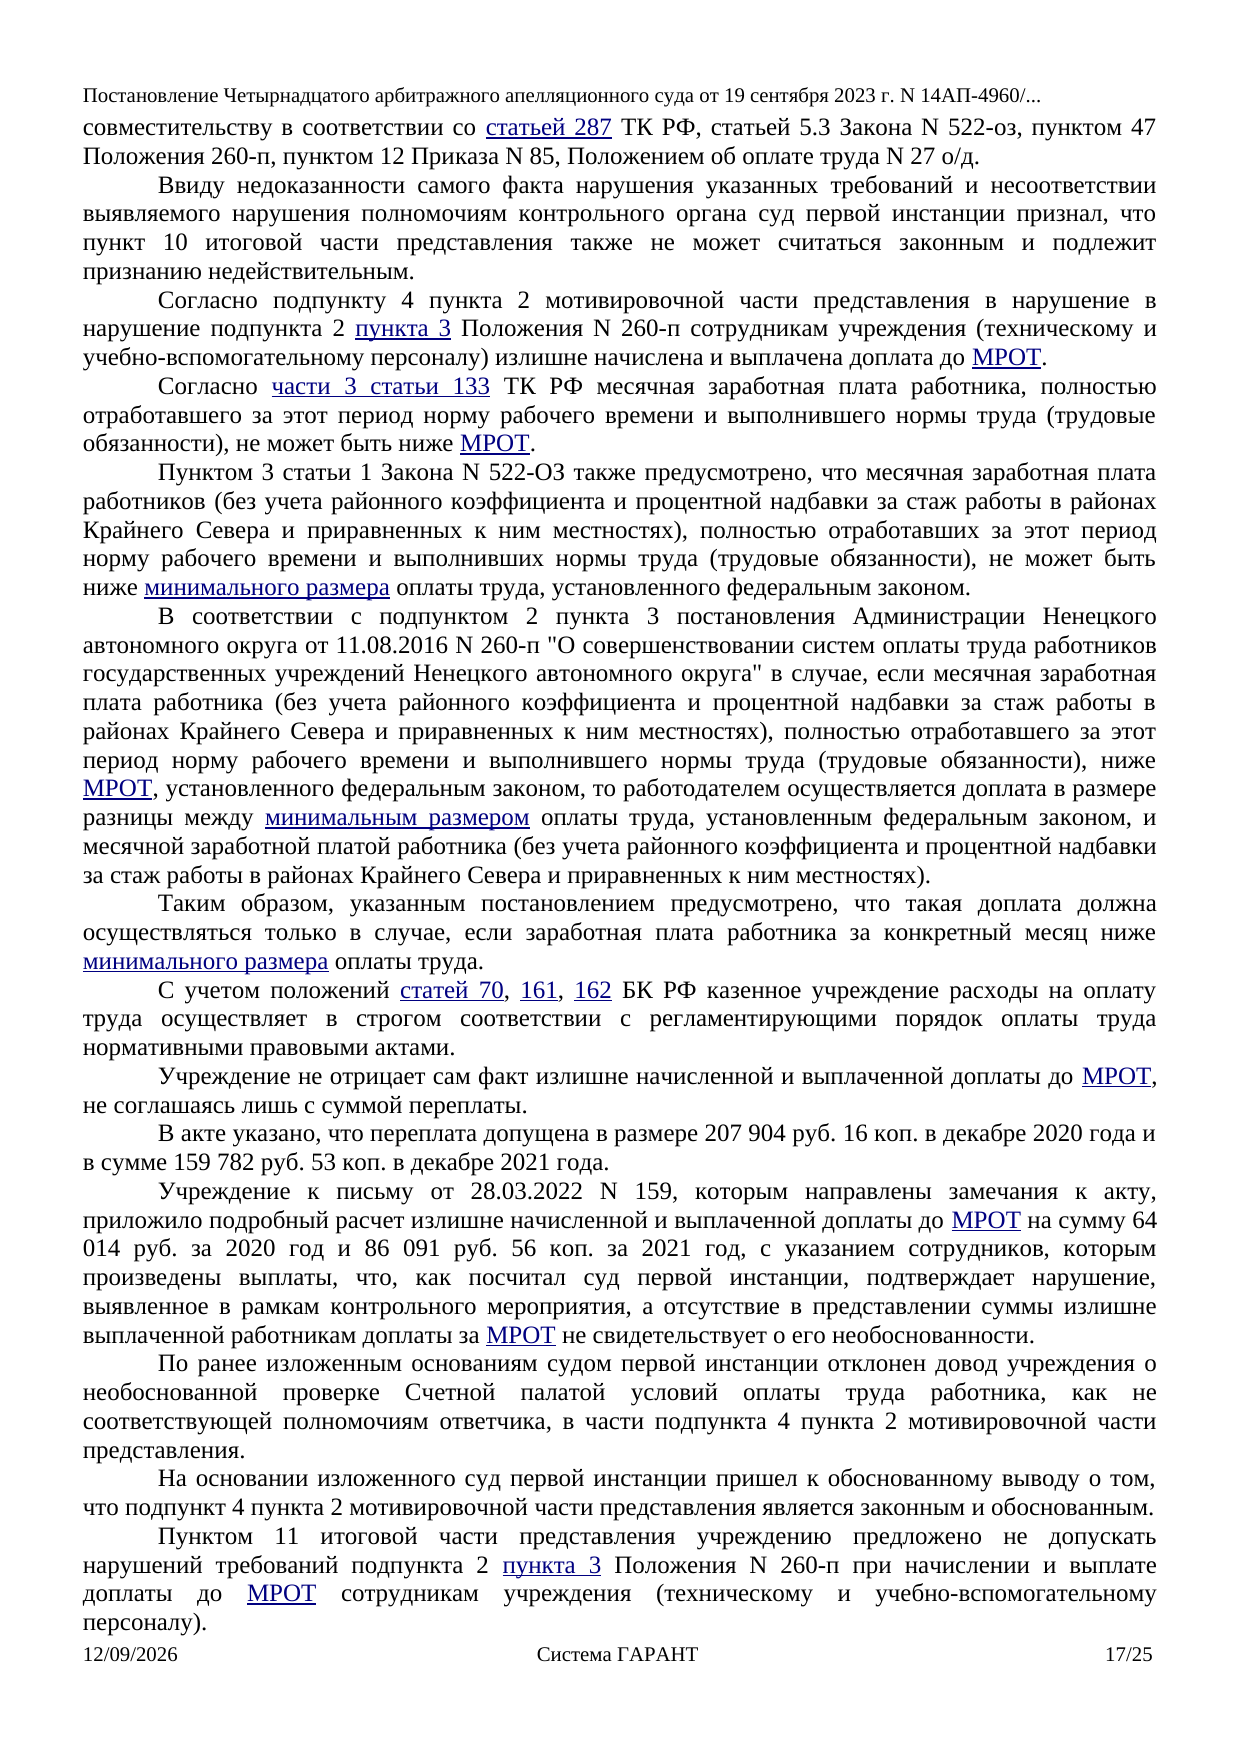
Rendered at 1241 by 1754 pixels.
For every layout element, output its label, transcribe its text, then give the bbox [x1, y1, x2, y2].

text В акте указано, что переплата допущена в размере 207 904 руб. 16 коп. в декабре 2020 года и в сумме 159 782 руб. 53 коп. в декабре 2021 года. [83, 1118, 1157, 1176]
text В соответствии с подпунктом 2 пункта 3 постановления Администрации Ненецкого автономного округа от 11.08.2016 N 260-п "О совершенствовании систем оплаты труда работников государственных учреждений Ненецкого автономного округа" в случае, если месячная заработная плата работника (без учета районного коэффициента и процентной надбавки за стаж работы в районах Крайнего Севера и приравненных к ним местностях), полностью отработавшего за этот период норму рабочего времени и выполнившего нормы труда (трудовые обязанности), ниже МРОТ, установленного федеральным законом, то работодателем осуществляется доплата в размере разницы между минимальным размером оплаты труда, установленным федеральным законом, и месячной заработной платой работника (без учета районного коэффициента и процентной надбавки за стаж работы в районах Крайнего Севера и приравненных к ним местностях). [83, 601, 1157, 888]
text Пунктом 11 итоговой части представления учреждению предложено не допускать нарушений требований подпункта 2 пункта 3 Положения N 260-п при начислении и выплате доплаты до МРОТ сотрудникам учреждения (техническому и учебно-вспомогательному персоналу). [83, 1521, 1157, 1636]
text Учреждение не отрицает сам факт излишне начисленной и выплаченной доплаты до МРОТ, не соглашаясь лишь с суммой переплаты. [83, 1061, 1157, 1118]
text Ввиду недоказанности самого факта нарушения указанных требований и несоответствии выявляемого нарушения полномочиям контрольного органа суд первой инстанции признал, что пункт 10 итоговой части представления также не может считаться законным и подлежит признанию недействительным. [83, 170, 1157, 285]
text совместительству в соответствии со статьей 287 ТК РФ, статьей 5.3 Закона N 522-оз, пунктом 47 Положения 260-п, пунктом 12 Приказа N 85, Положением об оплате труда N 27 о/д. [83, 112, 1157, 170]
text По ранее изложенным основаниям судом первой инстанции отклонен довод учреждения о необоснованной проверке Счетной палатой условий оплаты труда работника, как не соответствующей полномочиям ответчика, в части подпункта 4 пункта 2 мотивировочной части представления. [83, 1348, 1157, 1463]
text Согласно части 3 статьи 133 ТК РФ месячная заработная плата работника, полностью отработавшего за этот период норму рабочего времени и выполнившего нормы труда (трудовые обязанности), не может быть ниже МРОТ. [83, 371, 1157, 457]
text С учетом положений статей 70, 161, 162 БК РФ казенное учреждение расходы на оплату труда осуществляет в строгом соответствии с регламентирующими порядок оплаты труда нормативными правовыми актами. [83, 975, 1157, 1061]
text Таким образом, указанным постановлением предусмотрено, что такая доплата должна осуществляться только в случае, если заработная плата работника за конкретный месяц ниже минимального размера оплаты труда. [83, 888, 1157, 975]
text Согласно подпункту 4 пункта 2 мотивировочной части представления в нарушение в нарушение подпункта 2 пункта 3 Положения N 260-п сотрудникам учреждения (техническому и учебно-вспомогательному персоналу) излишне начислена и выплачена доплата до МРОТ. [83, 285, 1157, 371]
text Учреждение к письму от 28.03.2022 N 159, которым направлены замечания к акту, приложило подробный расчет излишне начисленной и выплаченной доплаты до МРОТ на сумму 64 014 руб. за 2020 год и 86 091 руб. 56 коп. за 2021 год, с указанием сотрудников, которым произведены выплаты, что, как посчитал суд первой инстанции, подтверждает нарушение, выявленное в рамкам контрольного мероприятия, а отсутствие в представлении суммы излишне выплаченной работникам доплаты за МРОТ не свидетельствует о его необоснованности. [83, 1176, 1157, 1348]
text На основании изложенного суд первой инстанции пришел к обоснованному выводу о том, что подпункт 4 пункта 2 мотивировочной части представления является законным и обоснованным. [83, 1463, 1157, 1521]
text Пунктом 3 статьи 1 Закона N 522-ОЗ также предусмотрено, что месячная заработная плата работников (без учета районного коэффициента и процентной надбавки за стаж работы в районах Крайнего Севера и приравненных к ним местностях), полностью отработавших за этот период норму рабочего времени и выполнивших нормы труда (трудовые обязанности), не может быть ниже минимального размера оплаты труда, установленного федеральным законом. [83, 457, 1157, 601]
